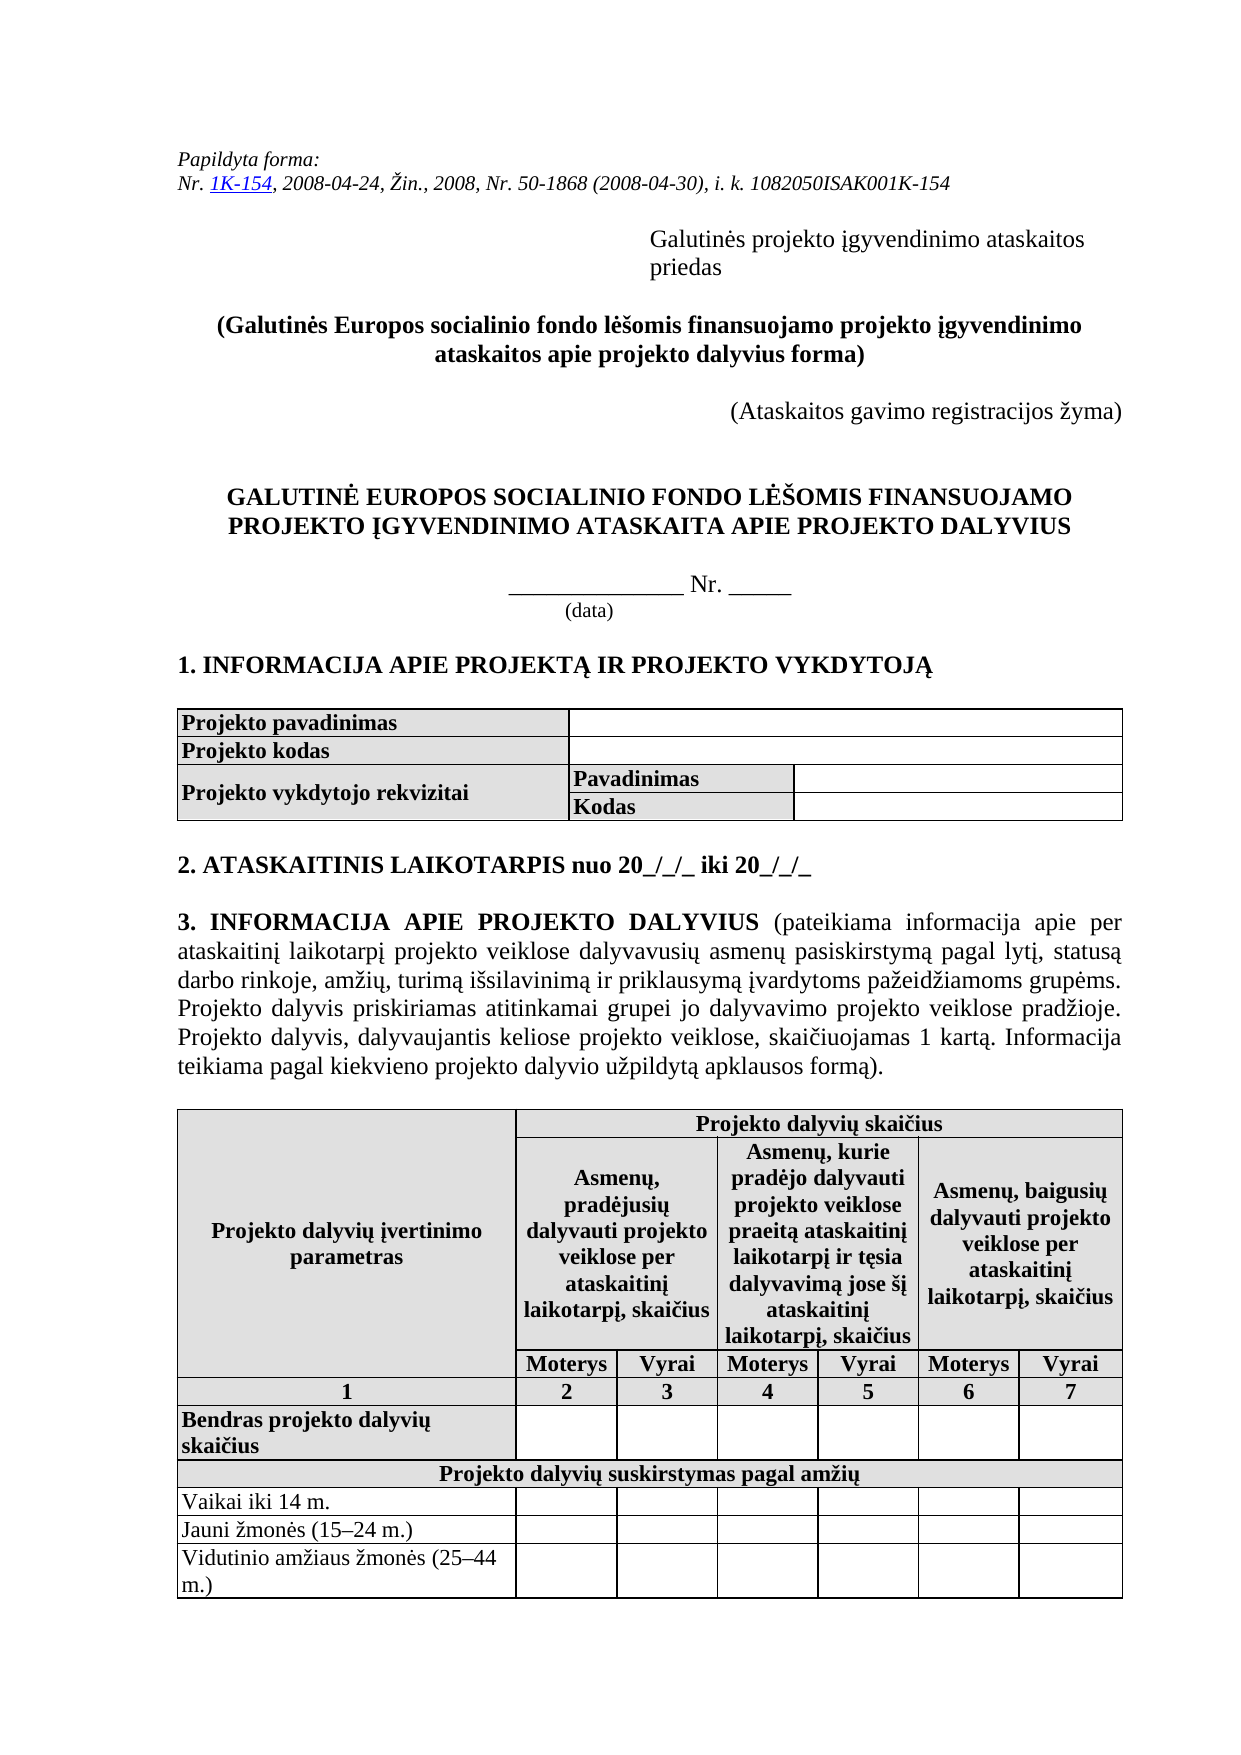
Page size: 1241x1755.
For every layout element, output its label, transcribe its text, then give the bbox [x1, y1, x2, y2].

text (Galutinės Europos socialinio fondo lėšomis finansuojamo projekto įgyvendinimo ataskaitos apie projekto dalyvius forma) [177, 310, 1122, 367]
table_cell [618, 1516, 717, 1543]
table_cell [517, 1544, 616, 1597]
table_cell 7 [1020, 1378, 1122, 1405]
table_cell [919, 1516, 1018, 1543]
table_cell Vyrai [618, 1351, 717, 1377]
table_cell [819, 1544, 918, 1597]
table_cell Moterys [718, 1351, 817, 1377]
table_cell Projekto vykdytojo rekvizitai [178, 765, 568, 819]
text 3. INFORMACIJA APIE PROJEKTO DALYVIUS (pateikiama informacija apie per ataskaitinį laikotarpį projekto veiklose dalyvavusių asmenų pasiskirstymą pagal lytį, statusą darbo rinkoje, amžių, turimą išsilavinimą ir priklausymą įvardytoms pažeidžiamoms grupėms. Projekto dalyvis priskiriamas atitinkamai grupei jo dalyvavimo projekto veiklose pradžioje. Projekto dalyvis, dalyvaujantis keliose projekto veiklose, skaičiuojamas 1 kartą. Informacija teikiama pagal kiekvieno projekto dalyvio užpildytą apklausos formą). [177, 907, 1122, 1080]
table_cell [919, 1544, 1018, 1597]
text Galutinės projekto įgyvendinimo ataskaitos priedas [649, 224, 1122, 281]
table_cell [1020, 1488, 1122, 1515]
table_cell Moterys [517, 1351, 616, 1377]
table_cell [718, 1406, 817, 1459]
table_cell [1020, 1544, 1122, 1597]
table_cell Projekto dalyvių suskirstymas pagal amžių [178, 1461, 1122, 1487]
table_cell [517, 1406, 616, 1459]
table_header Projekto dalyvių skaičius [517, 1110, 1122, 1136]
table_cell [819, 1488, 918, 1515]
text (data) [177, 597, 1122, 622]
table_cell Asmenų, kurie pradėjo dalyvauti projekto veiklose praeitą ataskaitinį laikotarpį ir tęsia dalyvavimą jose šį ataskaitinį laikotarpį, skaičius [718, 1138, 918, 1349]
table_cell [1020, 1516, 1122, 1543]
table_cell Bendras projekto dalyvių skaičius [178, 1406, 515, 1459]
table_cell Projekto kodas [178, 737, 568, 764]
table_cell [819, 1516, 918, 1543]
table_cell [819, 1406, 918, 1459]
table_cell 5 [819, 1378, 918, 1405]
table_cell 2 [517, 1378, 616, 1405]
table_cell Pavadinimas [570, 765, 793, 792]
table_cell Vyrai [819, 1351, 918, 1377]
table_cell [517, 1516, 616, 1543]
table_cell Kodas [570, 793, 793, 819]
table_cell Vaikai iki 14 m. [178, 1488, 515, 1515]
table_cell [618, 1488, 717, 1515]
table_cell [919, 1406, 1018, 1459]
table_header Projekto pavadinimas [178, 710, 568, 736]
text Papildyta forma: [177, 147, 1122, 171]
table_cell [919, 1488, 1018, 1515]
text (Ataskaitos gavimo registracijos žyma) [649, 396, 1122, 425]
table_cell [795, 765, 1122, 792]
table_cell [570, 737, 1122, 764]
table_cell [618, 1406, 717, 1459]
table_cell Vyrai [1020, 1351, 1122, 1377]
table_cell Asmenų, pradėjusių dalyvauti projekto veiklose per ataskaitinį laikotarpį, skaičius [517, 1138, 717, 1349]
table_cell [718, 1488, 817, 1515]
table_cell [517, 1488, 616, 1515]
table_cell [795, 793, 1122, 819]
table_cell 6 [919, 1378, 1018, 1405]
table_cell 3 [618, 1378, 717, 1405]
text Nr. 1K-154, 2008-04-24, Žin., 2008, Nr. 50-1868 (2008-04-30), i. k. 1082050ISAK001K-154 [177, 171, 1122, 195]
table_header Projekto dalyvių įvertinimo parametras [178, 1110, 515, 1377]
table_cell [618, 1544, 717, 1597]
table_cell Moterys [919, 1351, 1018, 1377]
table_cell [1020, 1406, 1122, 1459]
table_cell Asmenų, baigusių dalyvauti projekto veiklose per ataskaitinį laikotarpį, skaičius [919, 1138, 1122, 1349]
text ______________ Nr. _____ [177, 569, 1122, 597]
table_header [570, 710, 1122, 736]
table_cell Vidutinio amžiaus žmonės (25–44 m.) [178, 1544, 515, 1597]
table_cell [718, 1544, 817, 1597]
table_cell Jauni žmonės (15–24 m.) [178, 1516, 515, 1543]
text 2. ATASKAITINIS LAIKOTARPIS nuo 20_/_/_ iki 20_/_/_ [177, 850, 1122, 878]
table_cell 1 [178, 1378, 515, 1405]
text GALUTINĖ EUROPOS SOCIALINIO FONDO LĖŠOMIS FINANSUOJAMO PROJEKTO ĮGYVENDINIMO ATASKAITA APIE PROJEKTO DALYVIUS [177, 482, 1122, 540]
table_cell [718, 1516, 817, 1543]
text 1. INFORMACIJA APIE PROJEKTĄ IR PROJEKTO VYKDYTOJĄ [177, 650, 1122, 679]
table_cell 4 [718, 1378, 817, 1405]
